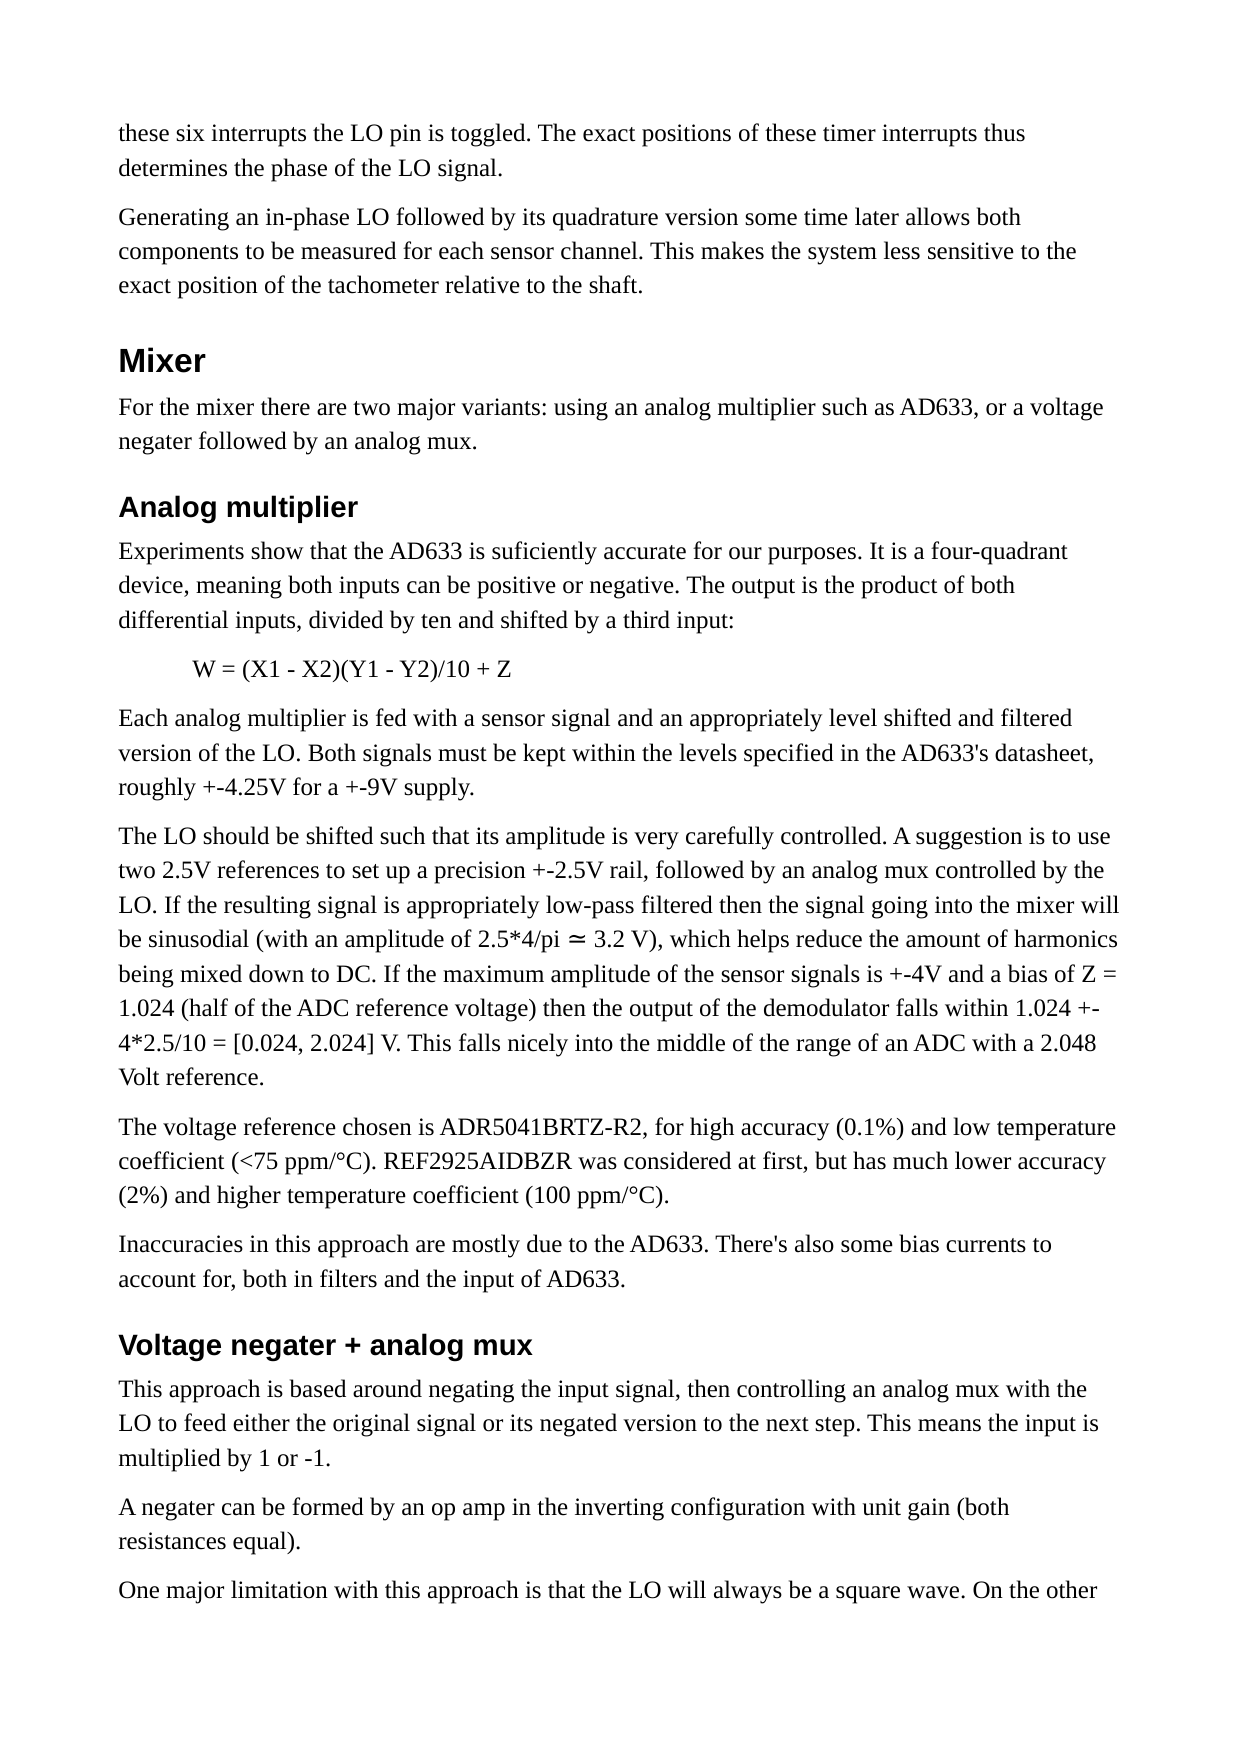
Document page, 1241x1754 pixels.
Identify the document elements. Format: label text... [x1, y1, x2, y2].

text Experiments show that the AD633 is suficiently accurate for our purposes. It is a four-quadrant device, meaning both inputs can be positive or negative. The output is the product of both differential inputs, divided by ten and shifted by a third input: [118, 536, 1122, 634]
text Each analog multiplier is fed with a sensor signal and an appropriately level shifted and filtered version of the LO. Both signals must be kept within the levels specified in the AD633's datasheet, roughly +-4.25V for a +-9V supply. [118, 703, 1122, 801]
text Inaccuracies in this approach are mostly due to the AD633. There's also some bias currents to account for, both in filters and the input of AD633. [118, 1229, 1122, 1293]
text A negater can be formed by an op amp in the inverting configuration with unit gain (both resistances equal). [118, 1492, 1122, 1555]
subtitle Voltage negater + analog mux [118, 1328, 1122, 1361]
text W = (X1 - X2)(Y1 - Y2)/10 + Z [118, 654, 1122, 683]
text Generating an in-phase LO followed by its quadrature version some time later allows both components to be measured for each sensor channel. This makes the system less sensitive to the exact position of the tachometer relative to the shaft. [118, 202, 1122, 299]
text The LO should be shifted such that its amplitude is very carefully controlled. A suggestion is to use two 2.5V references to set up a precision +-2.5V rail, followed by an analog mux controlled by the LO. If the resulting signal is appropriately low-pass filtered then the signal going into the mixer will be sinusodial (with an amplitude of 2.5*4/pi ≃ 3.2 V), which helps reduce the amount of harmonics being mixed down to DC. If the maximum amplitude of the sensor signals is +-4V and a bias of Z = 1.024 (half of the ADC reference voltage) then the output of the demodulator falls within 1.024 +- 4*2.5/10 = [0.024, 2.024] V. This falls nicely into the middle of the range of an ADC with a 2.048 Volt reference. [118, 821, 1122, 1091]
text For the mixer there are two major variants: using an analog multiplier such as AD633, or a voltage negater followed by an analog mux. [118, 392, 1122, 455]
subtitle Mixer [118, 341, 1122, 379]
text these six interrupts the LO pin is toggled. The exact positions of these timer interrupts thus determines the phase of the LO signal. [118, 118, 1122, 181]
text The voltage reference chosen is ADR5041BRTZ-R2, for high accuracy (0.1%) and low temperature coefficient (<75 ppm/°C). REF2925AIDBZR was considered at first, but has much lower accuracy (2%) and higher temperature coefficient (100 ppm/°C). [118, 1112, 1122, 1209]
text This approach is based around negating the input signal, then controlling an analog mux with the LO to feed either the original signal or its negated version to the next step. This means the input is multiplied by 1 or -1. [118, 1374, 1122, 1472]
subtitle Analog multiplier [118, 490, 1122, 523]
text One major limitation with this approach is that the LO will always be a square wave. On the other [118, 1576, 1122, 1604]
